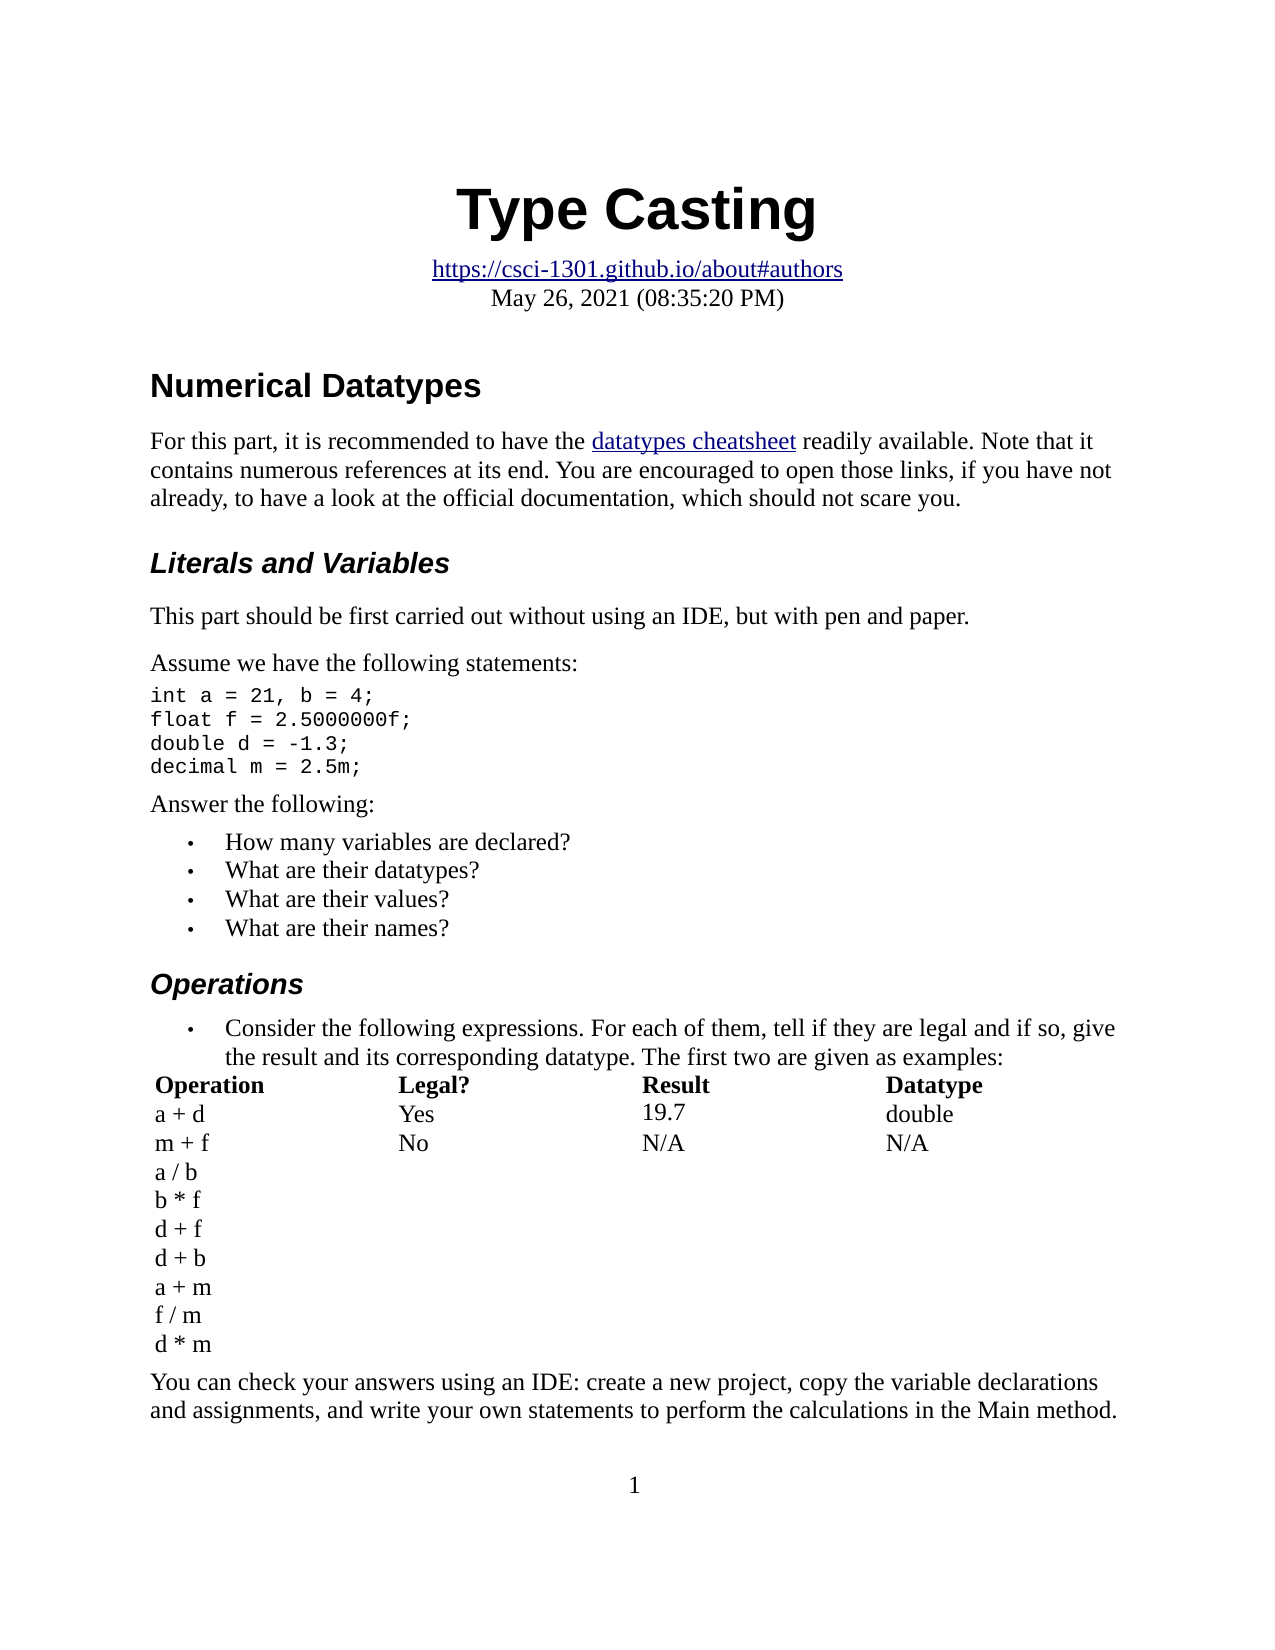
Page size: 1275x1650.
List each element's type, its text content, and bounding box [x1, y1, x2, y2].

table_cell [881, 1157, 1125, 1185]
table_cell [394, 1272, 637, 1300]
table_cell [638, 1185, 881, 1214]
list What are their datatypes? [187, 856, 1125, 884]
table_cell b * f [150, 1185, 394, 1214]
table_cell a / b [150, 1157, 394, 1185]
subtitle Numerical Datatypes [150, 366, 1125, 404]
table_cell d + b [150, 1243, 394, 1272]
text May 26, 2021 (08:35:20 PM) [150, 283, 1125, 312]
table_header Operation [150, 1070, 394, 1099]
table_header Legal? [394, 1070, 637, 1099]
table_cell a + m [150, 1272, 394, 1300]
table_cell [881, 1300, 1125, 1329]
table_cell a + d [150, 1099, 394, 1128]
list What are their values? [187, 884, 1125, 913]
table_cell d * m [150, 1329, 394, 1358]
table_cell [394, 1243, 637, 1272]
table_cell [881, 1272, 1125, 1300]
table_cell [638, 1099, 881, 1128]
table_cell [394, 1300, 637, 1329]
text Answer the following: [150, 789, 1125, 818]
table_cell No [394, 1128, 637, 1157]
table_cell [881, 1214, 1125, 1243]
table_cell double [881, 1099, 1125, 1128]
table_cell [394, 1214, 637, 1243]
text Assume we have the following statements: [150, 648, 1125, 677]
table_header Datatype [881, 1070, 1125, 1099]
table_cell [881, 1329, 1125, 1358]
table_cell [638, 1214, 881, 1243]
table_cell [394, 1157, 637, 1185]
title Type Casting [150, 175, 1125, 242]
text int a = 21, b = 4; [150, 686, 1125, 709]
table_cell f / m [150, 1300, 394, 1329]
table_cell [881, 1243, 1125, 1272]
text double d = -1.3; [150, 733, 1125, 756]
text For this part, it is recommended to have the datatypes cheatsheet readily available. Note that it contains numerous references at its end. You are encouraged to open those links, if you have not already, to have a look at the official documentation, which should not scare you. [150, 426, 1125, 512]
table_cell d + f [150, 1214, 394, 1243]
table_cell m + f [150, 1128, 394, 1157]
text decimal m = 2.5m; [150, 756, 1125, 780]
text You can check your answers using an IDE: create a new project, copy the variable declarations and assignments, and write your own statements to perform the calculations in the Main method. [150, 1367, 1125, 1424]
text float f = 2.5000000f; [150, 709, 1125, 733]
table_cell Yes [394, 1099, 637, 1128]
subtitle Literals and Variables [150, 546, 1125, 580]
list How many variables are declared? [187, 827, 1125, 856]
table_header Result [638, 1070, 881, 1099]
list Consider the following expressions. For each of them, tell if they are legal and if so, give the result and its corresponding datatype. The first two are given as examples: [187, 1013, 1125, 1070]
table_cell N/A [638, 1128, 881, 1157]
text https://csci-1301.github.io/about#authors [150, 254, 1125, 283]
table_cell [394, 1185, 637, 1214]
text This part should be first carried out without using an IDE, but with pen and paper. [150, 601, 1125, 630]
subtitle Operations [150, 967, 1125, 1000]
table_cell N/A [881, 1128, 1125, 1157]
table_cell [638, 1157, 881, 1185]
table_cell [638, 1300, 881, 1329]
table_cell [394, 1329, 637, 1358]
table_cell [638, 1243, 881, 1272]
table_cell [638, 1329, 881, 1358]
table_cell [881, 1185, 1125, 1214]
list What are their names? [187, 913, 1125, 942]
table_cell [638, 1272, 881, 1300]
